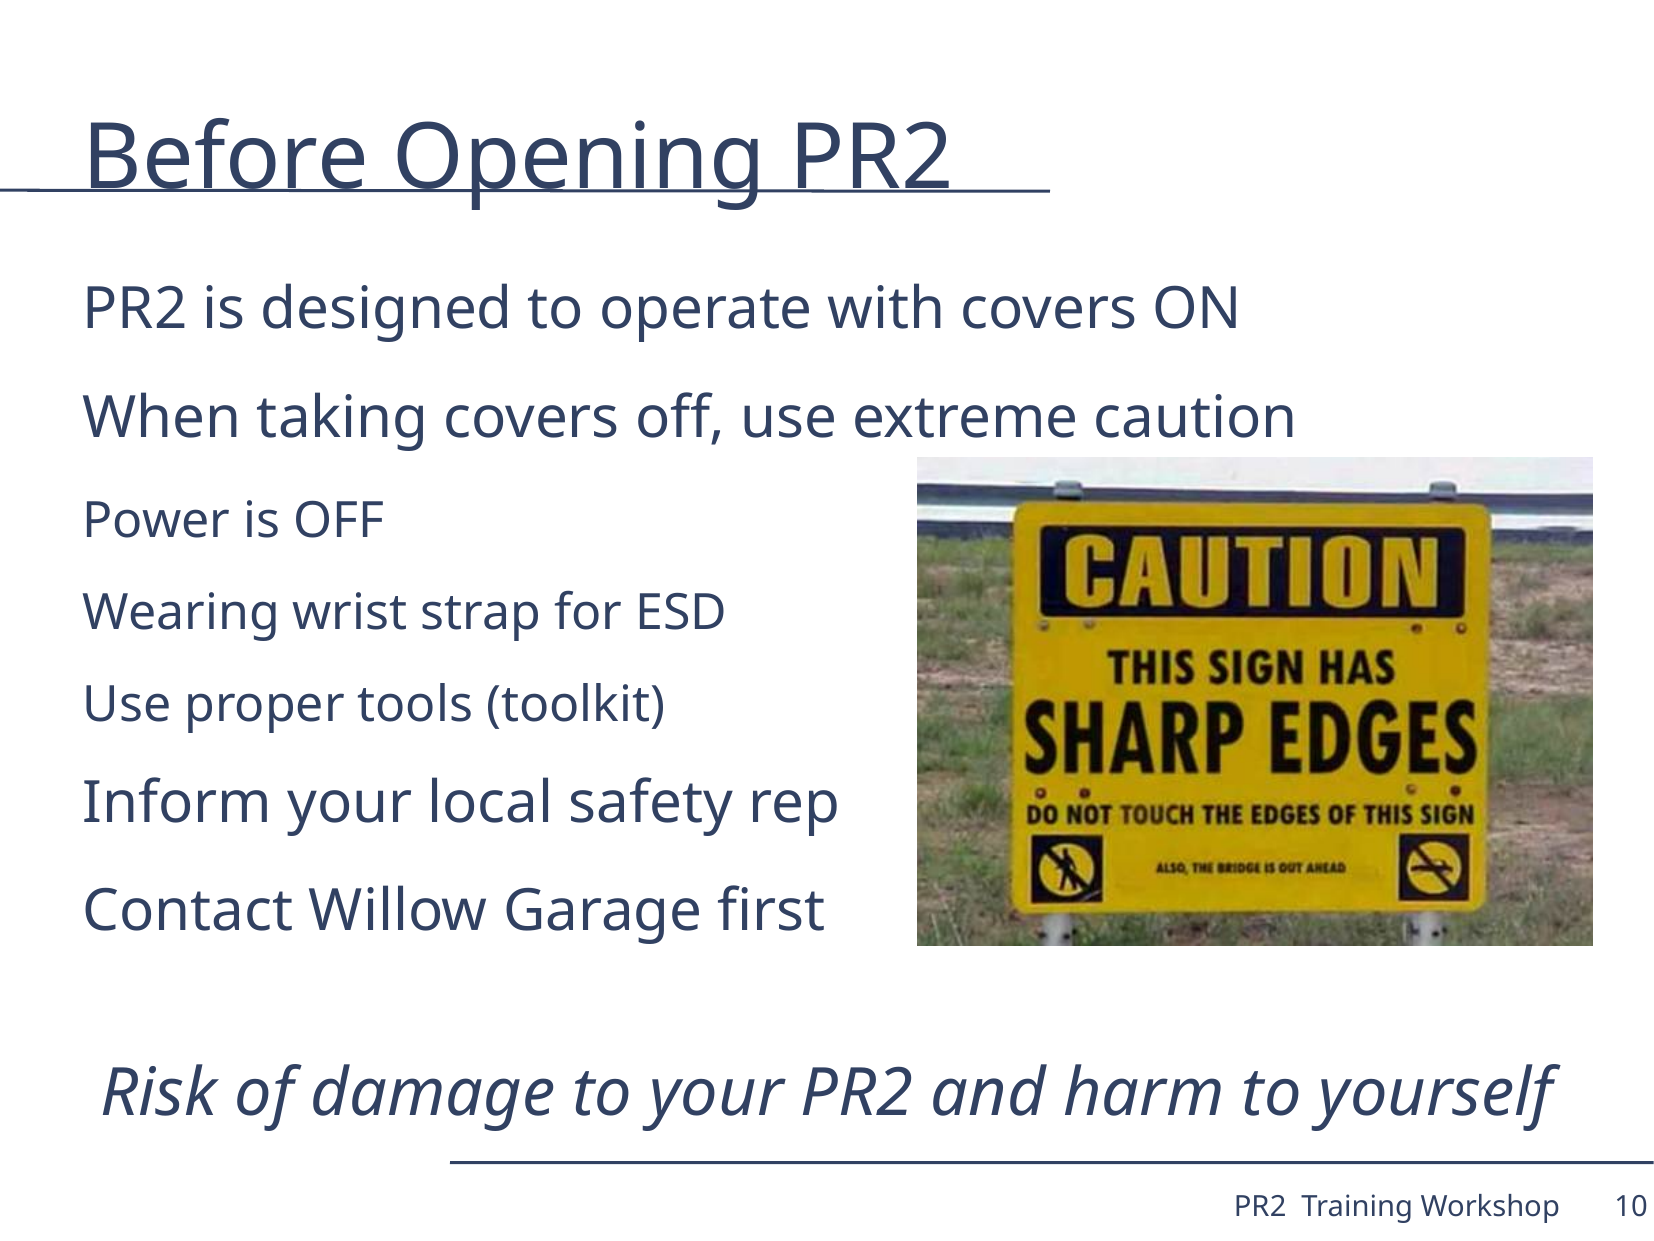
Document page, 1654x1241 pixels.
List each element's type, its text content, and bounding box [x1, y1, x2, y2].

picture [917, 457, 1593, 946]
list PR2 is designed to operate with covers ON When taking covers off, use extreme caution Power is OFF Wearing wrist strap for ESD Use proper tools (toolkit) Inform your local safety rep Contact Willow Garage first Risk of damage to your PR2 and harm to yourself [82, 266, 1571, 1119]
title Before Opening PR2 [82, 49, 1571, 257]
